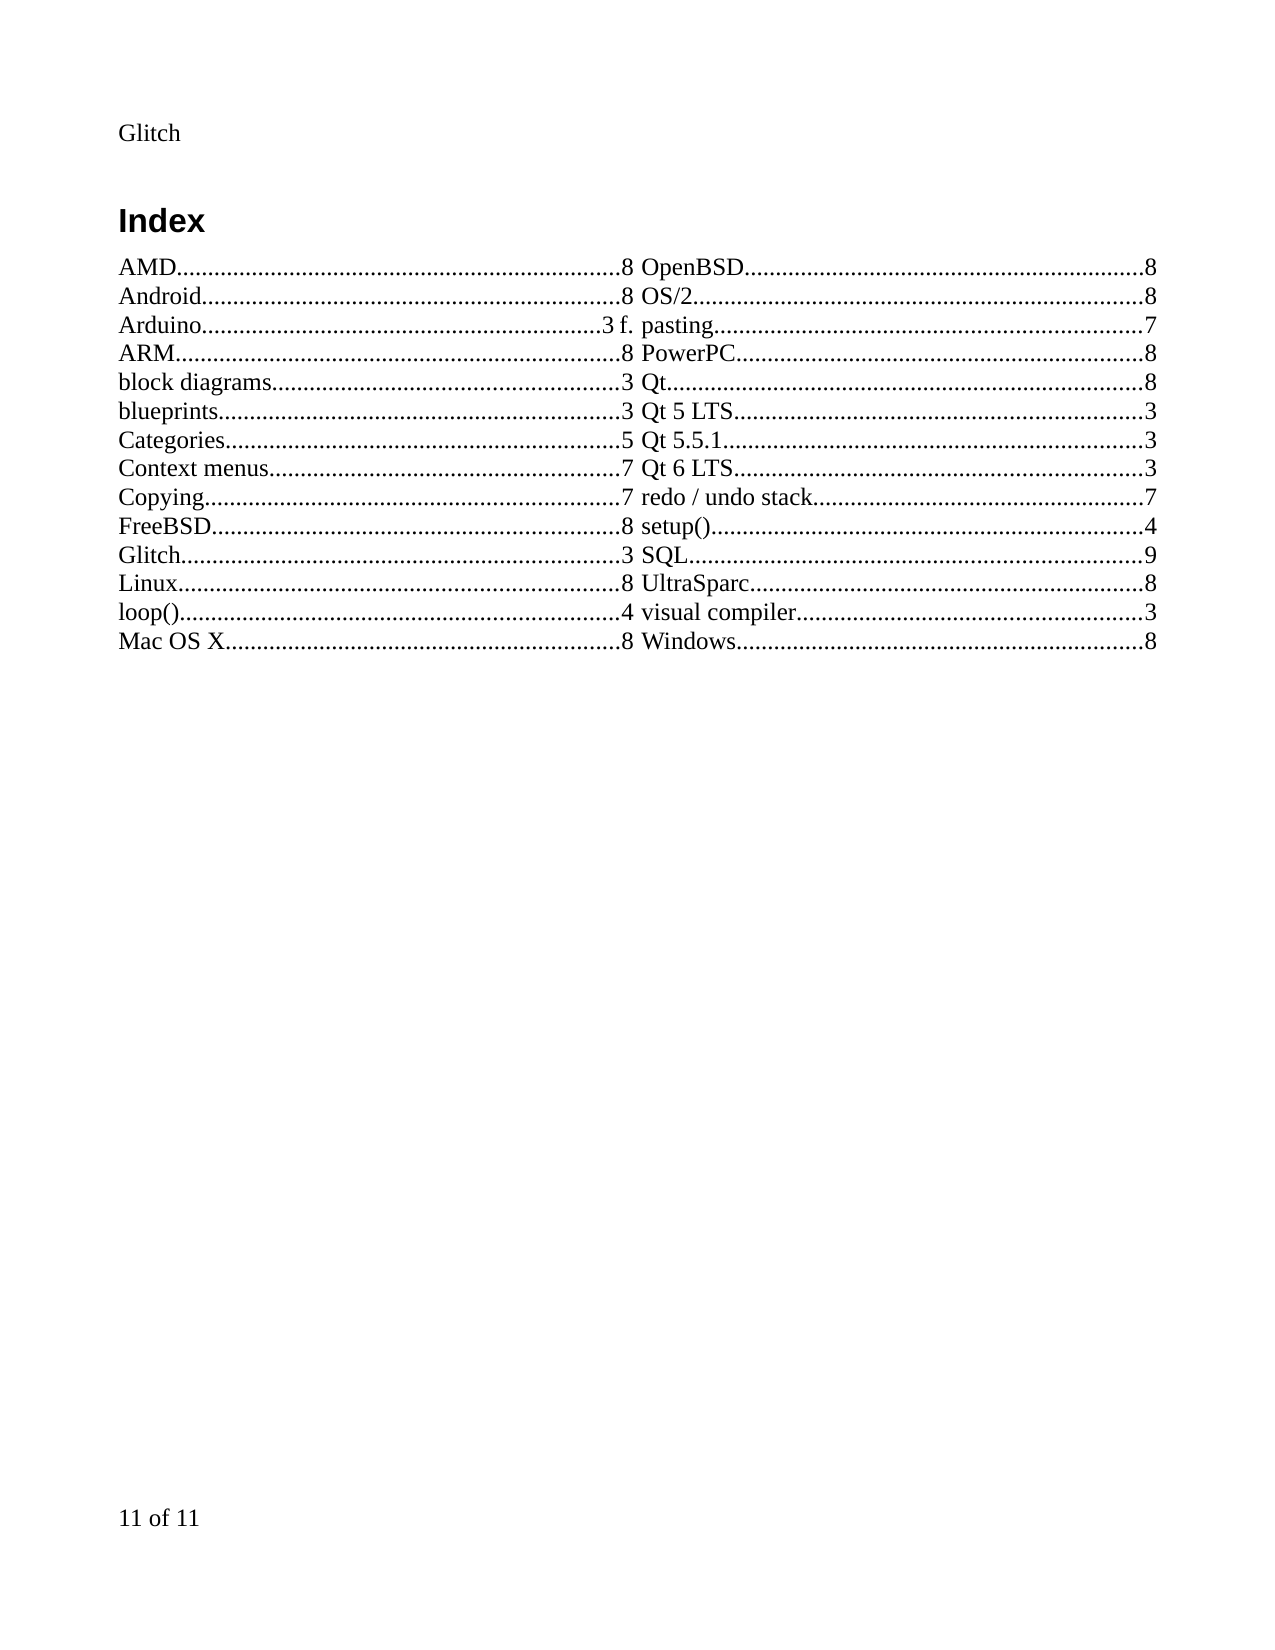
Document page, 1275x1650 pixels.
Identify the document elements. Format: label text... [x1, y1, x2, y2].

text AMD 8 [118, 252, 634, 281]
text Android 8 [118, 281, 634, 310]
text Qt 6 LTS 3 [641, 453, 1157, 482]
text Linux 8 [118, 568, 634, 597]
text Copying 7 [118, 482, 634, 511]
text pasting 7 [641, 310, 1157, 338]
subtitle Index [118, 201, 1157, 240]
text Mac OS X 8 [118, 626, 634, 655]
text redo / undo stack 7 [641, 482, 1157, 511]
text blueprints 3 [118, 396, 634, 425]
text visual compiler 3 [641, 597, 1157, 626]
text setup() 4 [641, 511, 1157, 540]
text Qt 5 LTS 3 [641, 396, 1157, 425]
text FreeBSD 8 [118, 511, 634, 540]
text Qt 5.5.1 3 [641, 425, 1157, 453]
text Context menus 7 [118, 453, 634, 482]
text Qt 8 [641, 367, 1157, 396]
text Windows 8 [641, 626, 1157, 655]
text ARM 8 [118, 338, 634, 367]
text SQL 9 [641, 540, 1157, 568]
text UltraSparc 8 [641, 568, 1157, 597]
text Arduino 3 f. [118, 310, 634, 338]
text OS/2 8 [641, 281, 1157, 310]
text loop() 4 [118, 597, 634, 626]
text OpenBSD 8 [641, 252, 1157, 281]
text PowerPC 8 [641, 338, 1157, 367]
text block diagrams 3 [118, 367, 634, 396]
text Glitch 3 [118, 540, 634, 568]
text Categories 5 [118, 425, 634, 453]
